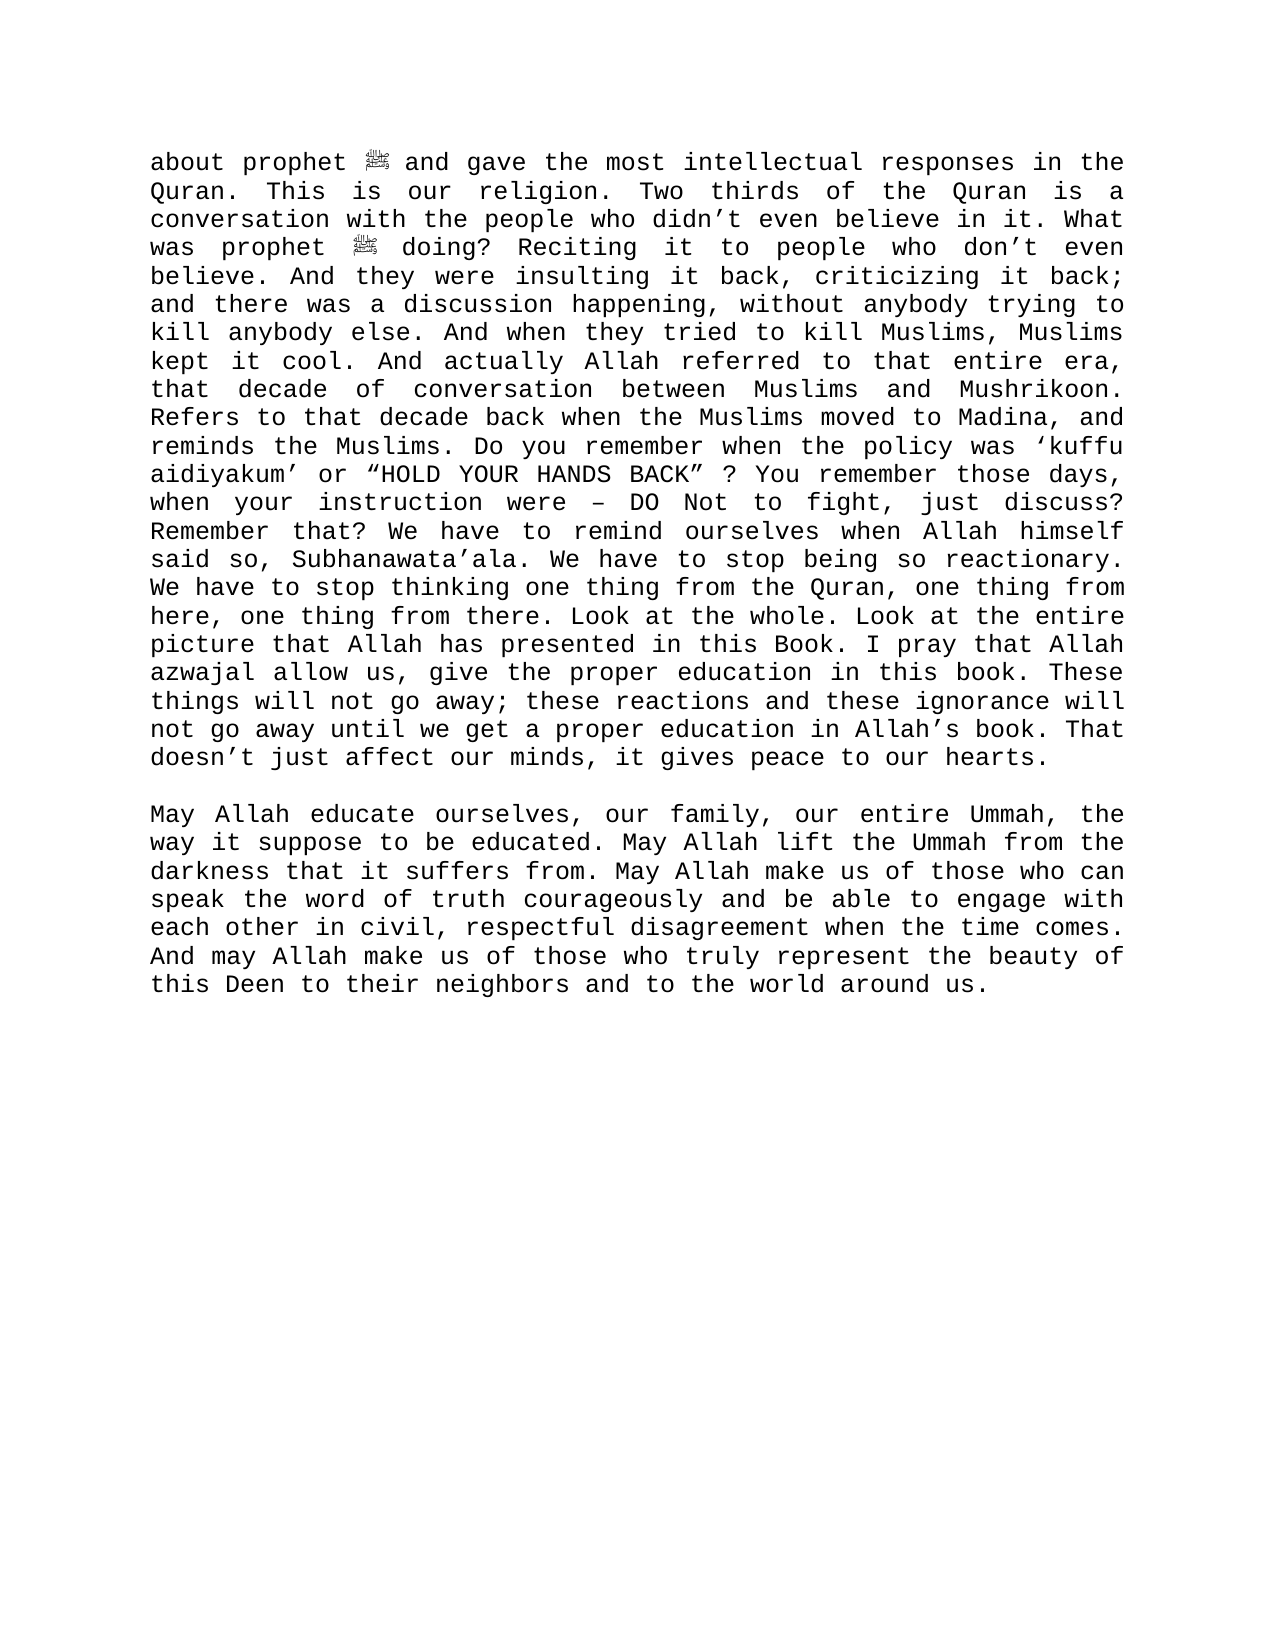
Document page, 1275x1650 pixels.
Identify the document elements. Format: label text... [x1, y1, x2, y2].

text about prophet ﷺ and gave the most intellectual responses in the Quran. This is our religion. Two thirds of the Quran is a conversation with the people who didn’t even believe in it. What was prophet ﷺ doing? Reciting it to people who don’t even believe. And they were insulting it back, criticizing it back; and there was a discussion happening, without anybody trying to kill anybody else. And when they tried to kill Muslims, Muslims kept it cool. And actually Allah referred to that entire era, that decade of conversation between Muslims and Mushrikoon. Refers to that decade back when the Muslims moved to Madina, and reminds the Muslims. Do you remember when the policy was ‘kuffu aidiyakum’ or “HOLD YOUR HANDS BACK” ? You remember those days, when your instruction were – DO Not to fight, just discuss? Remember that? We have to remind ourselves when Allah himself said so, Subhanawata’ala. We have to stop being so reactionary. We have to stop thinking one thing from the Quran, one thing from here, one thing from there. Look at the whole. Look at the entire picture that Allah has presented in this Book. I pray that Allah azwajal allow us, give the proper education in this book. These things will not go away; these reactions and these ignorance will not go away until we get a proper education in Allah’s book. That doesn’t just affect our minds, it gives peace to our hearts. [150, 150, 1125, 773]
text May Allah educate ourselves, our family, our entire Ummah, the way it suppose to be educated. May Allah lift the Ummah from the darkness that it suffers from. May Allah make us of those who can speak the word of truth courageously and be able to engage with each other in civil, respectful disagreement when the time comes. And may Allah make us of those who truly represent the beauty of this Deen to their neighbors and to the world around us. [150, 802, 1125, 1000]
